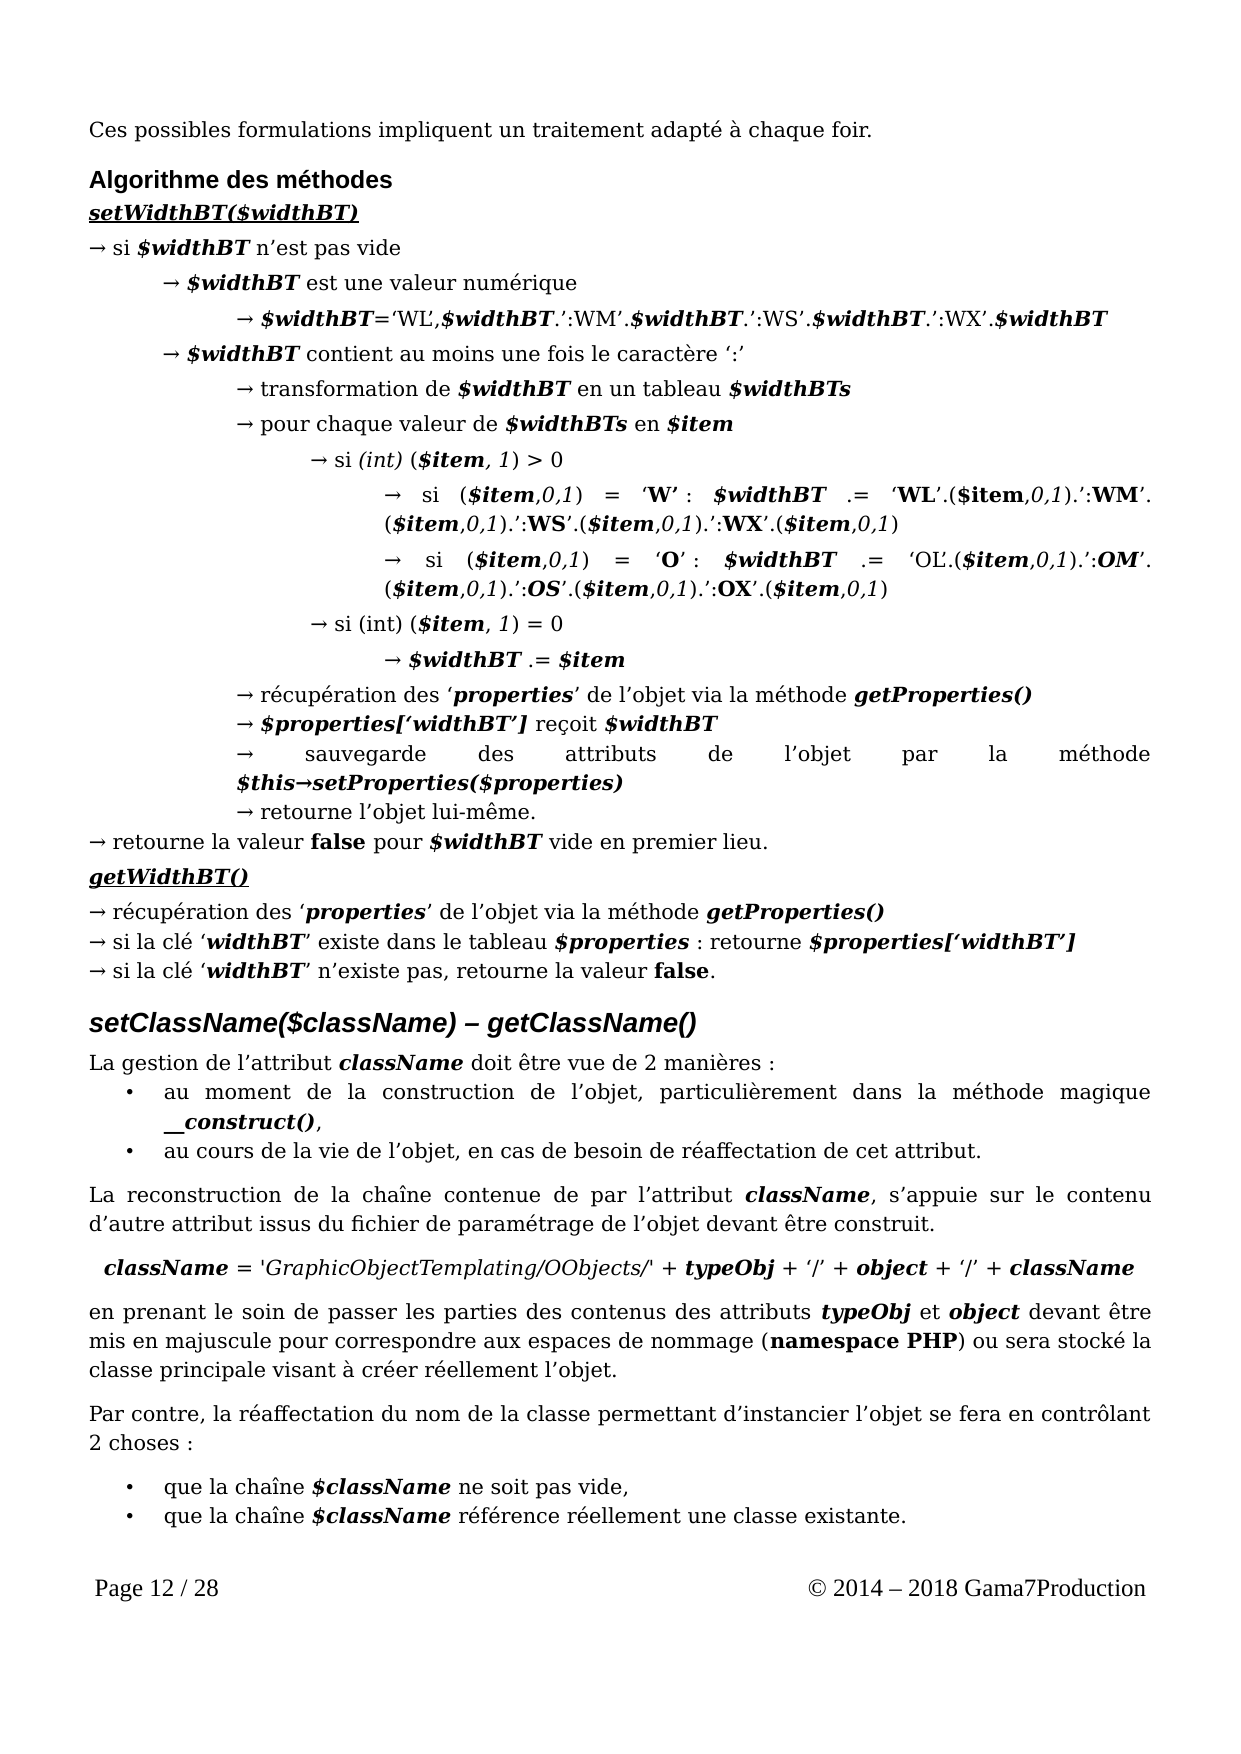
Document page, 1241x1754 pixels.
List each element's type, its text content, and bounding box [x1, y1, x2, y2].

subtitle setClassName($className) – getClassName() [88, 1007, 1152, 1038]
list que la chaîne $className référence réellement une classe existante. [126, 1504, 1152, 1528]
text → retourne l’objet lui-même. [236, 800, 1152, 825]
text → si ($item,0,1) = ‘W’ : $widthBT .= ‘WL’.($item,0,1).’:WM’.($item,0,1).’:WS’.($item,0,1).’:WX’.($item,0,1) [384, 483, 1152, 537]
text → récupération des ‘properties’ de l’objet via la méthode getProperties() [236, 683, 1152, 707]
text → si $widthBT n’est pas vide [88, 236, 1152, 260]
text → sauvegarde des attributs de l’objet par la méthode $this→setProperties($properties) [236, 742, 1152, 796]
text → si la clé ‘widthBT’ n’existe pas, retourne la valeur false. [88, 959, 1152, 983]
text → si (int) ($item, 1) = 0 [88, 612, 1152, 637]
list au cours de la vie de l’objet, en cas de besoin de réaffectation de cet attribut. [126, 1139, 1152, 1163]
text → si la clé ‘widthBT’ existe dans le tableau $properties : retourne $properties[‘widthBT’] [88, 929, 1152, 954]
list au moment de la construction de l’objet, particulièrement dans la méthode magique __construct(), [126, 1080, 1152, 1134]
text La reconstruction de la chaîne contenue de par l’attribut className, s’appuie sur le contenu d’autre attribut issus du fichier de paramétrage de l’objet devant être construit. [88, 1183, 1152, 1236]
text → si (int) ($item, 1) > 0 [88, 448, 1152, 472]
text → $widthBT .= $item [88, 648, 1152, 672]
text → récupération des ‘properties’ de l’objet via la méthode getProperties() [88, 900, 1152, 924]
text → $widthBT est une valeur numérique [88, 271, 1152, 296]
text La gestion de l’attribut className doit être vue de 2 manières : [88, 1051, 1152, 1076]
text getWidthBT() [88, 865, 1152, 889]
subtitle Algorithme des méthodes [88, 166, 1152, 194]
text → $widthBT contient au moins une fois le caractère ‘:’ [88, 342, 1152, 366]
text → transformation de $widthBT en un tableau $widthBTs [88, 377, 1152, 401]
text → $widthBT=‘WL’,$widthBT.’:WM’.$widthBT.’:WS’.$widthBT.’:WX’.$widthBT [88, 306, 1152, 331]
list que la chaîne $className ne soit pas vide, [126, 1474, 1152, 1499]
text → si ($item,0,1) = ‘O’ : $widthBT .= ‘OL’.($item,0,1).’:OM’.($item,0,1).’:OS’.($item,0,1).’:OX’.($item,0,1) [384, 548, 1152, 601]
text en prenant le soin de passer les parties des contenus des attributs typeObj et object devant être mis en majuscule pour correspondre aux espaces de nommage (namespace PHP) ou sera stocké la classe principale visant à créer réellement l’objet. [88, 1299, 1152, 1382]
text → retourne la valeur false pour $widthBT vide en premier lieu. [88, 829, 1152, 854]
text setWidthBT($widthBT) [88, 200, 1152, 225]
text Par contre, la réaffectation du nom de la classe permettant d’instancier l’objet se fera en contrôlant 2 choses : [88, 1402, 1152, 1455]
text className = 'GraphicObjectTemplating/OObjects/' + typeObj + ‘/’ + object + ‘/’ + className [88, 1256, 1152, 1280]
text → pour chaque valeur de $widthBTs en $item [88, 412, 1152, 437]
text Ces possibles formulations impliquent un traitement adapté à chaque foir. [88, 118, 1152, 142]
text → $properties[‘widthBT’] reçoit $widthBT [236, 712, 1152, 737]
